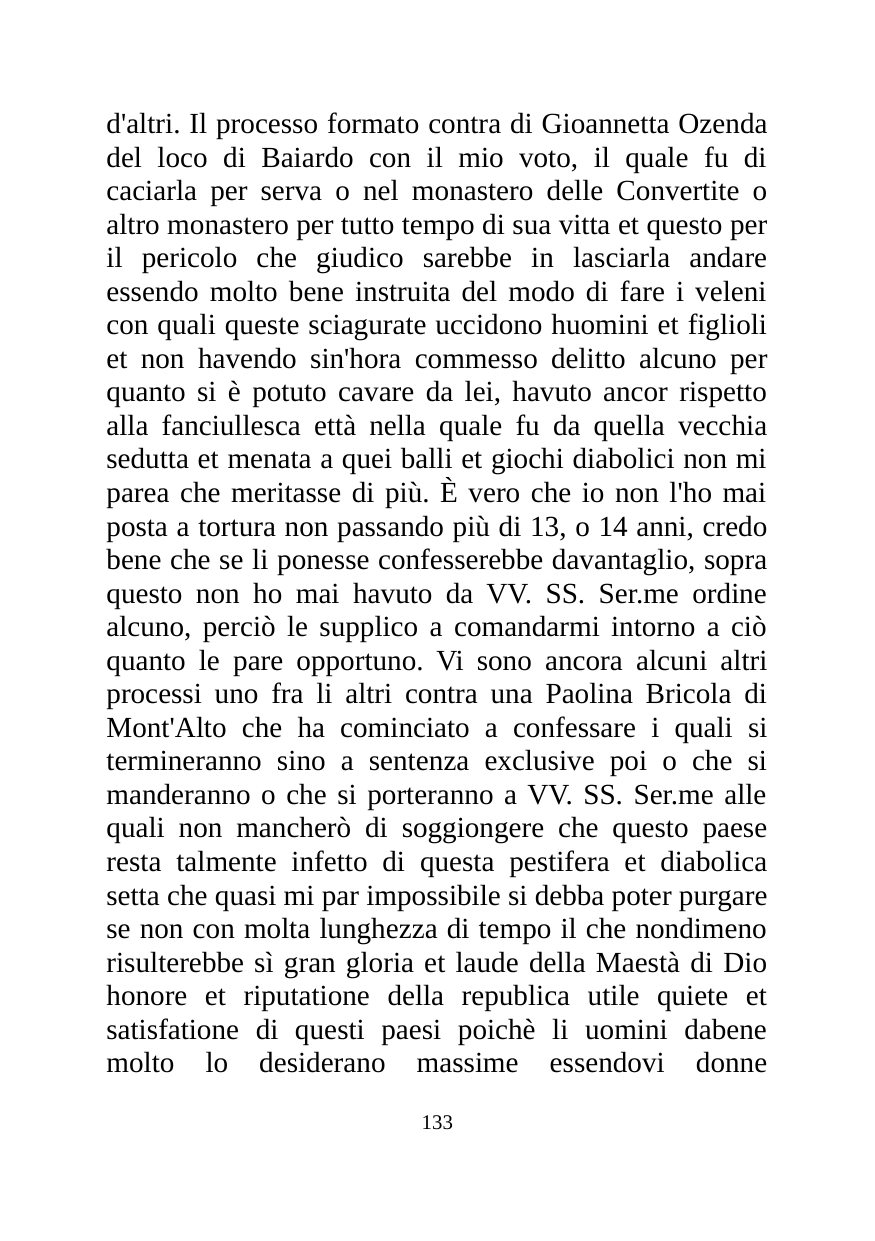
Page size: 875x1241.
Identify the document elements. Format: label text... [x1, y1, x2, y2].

text d'altri. Il processo formato contra di Gioannetta Ozenda del loco di Baiardo con il mio voto, il quale fu di caciarla per serva o nel monastero delle Convertite o altro monastero per tutto tempo di sua vitta et questo per il pericolo che giudico sarebbe in lasciarla andare essendo molto bene instruita del modo di fare i veleni con quali queste sciagurate uccidono huomini et figlioli et non havendo sin'hora commesso delitto alcuno per quanto si è potuto cavare da lei, havuto ancor rispetto alla fanciullesca ettà nella quale fu da quella vecchia sedutta et menata a quei balli et giochi diabolici non mi parea che meritasse di più. È vero che io non l'ho mai posta a tortura non passando più di 13, o 14 anni, credo bene che se li ponesse confesserebbe davantaglio, sopra questo non ho mai havuto da VV. SS. Ser.me ordine alcuno, perciò le supplico a comandarmi intorno a ciò quanto le pare opportuno. Vi sono ancora alcuni altri processi uno fra li altri contra una Paolina Bricola di Mont'Alto che ha cominciato a confessare i quali si termineranno sino a sentenza exclusive poi o che si manderanno o che si porteranno a VV. SS. Ser.me alle quali non mancherò di soggiongere che questo paese resta talmente infetto di questa pestifera et diabolica setta che quasi mi par impossibile si debba poter purgare se non con molta lunghezza di tempo il che nondimeno risulterebbe sì gran gloria et laude della Maestà di Dio honore et riputatione della republica utile quiete et satisfatione di questi paesi poichè li uomini dabene molto lo desiderano massime essendovi donne [106, 106, 768, 1079]
